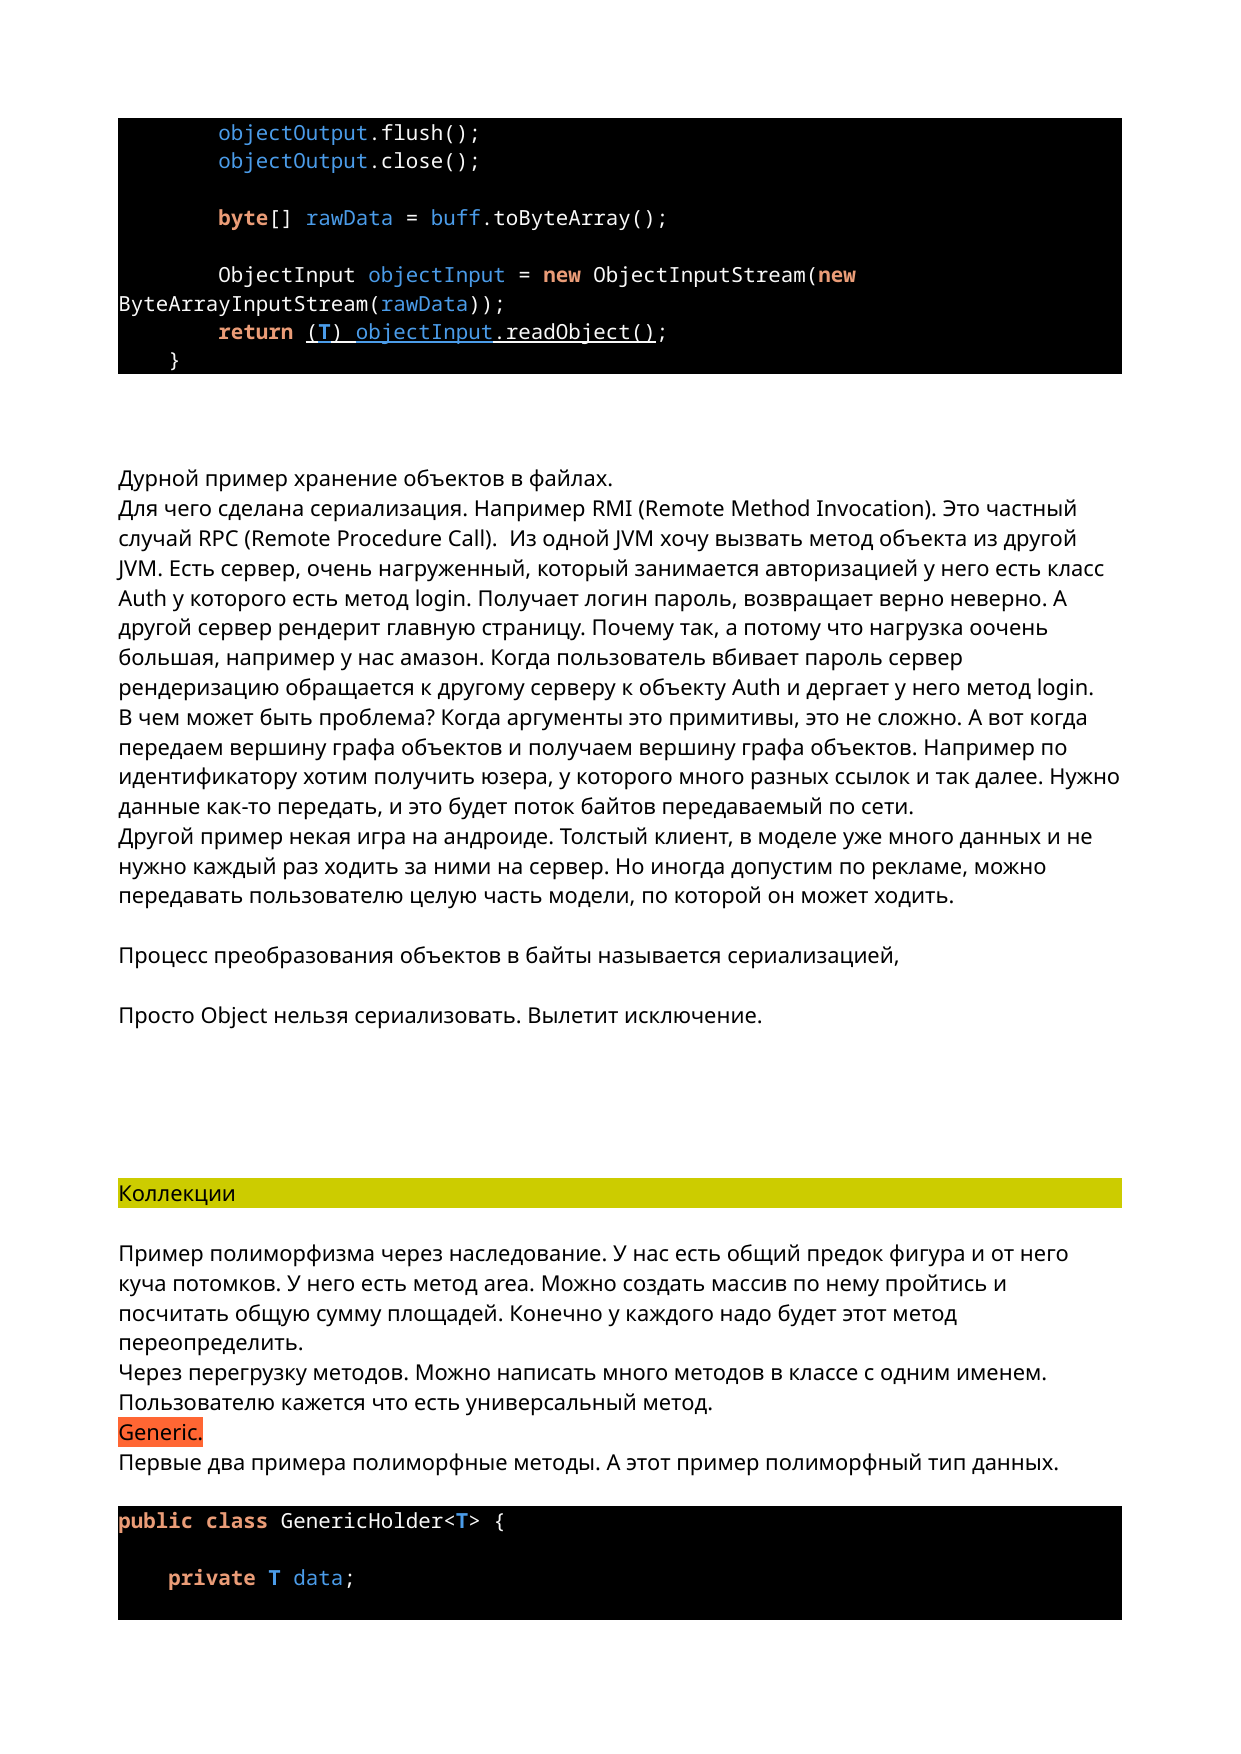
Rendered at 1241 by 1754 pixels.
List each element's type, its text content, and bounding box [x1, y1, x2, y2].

text В чем может быть проблема? Когда аргументы это примитивы, это не сложно. А вот когда передаем вершину графа объектов и получаем вершину графа объектов. Например по идентификатору хотим получить юзера, у которого много разных ссылок и так далее. Нужно данные как-то передать, и это будет поток байтов передаваемый по сети. [118, 702, 1122, 821]
text private T data; [118, 1563, 1122, 1591]
text Дурной пример хранение объектов в файлах. [118, 463, 1122, 493]
text Через перегрузку методов. Можно написать много методов в классе с одним именем. Пользователю кажется что есть универсальный метод. [118, 1357, 1122, 1417]
text Первые два примера полиморфные методы. А этот пример полиморфный тип данных. [118, 1447, 1122, 1476]
text Другой пример некая игра на андроиде. Толстый клиент, в моделе уже много данных и не нужно каждый раз ходить за ними на сервер. Но иногда допустим по рекламе, можно передавать пользователю целую часть модели, по которой он может ходить. [118, 821, 1122, 910]
text Просто Object нельзя сериализовать. Вылетит исключение. [118, 1000, 1122, 1029]
text objectOutput.flush(); [118, 118, 1122, 147]
text objectOutput.close(); [118, 147, 1122, 175]
text byte[] rawData = buff.toByteArray(); [118, 203, 1122, 232]
text ObjectInput objectInput = new ObjectInputStream(new ByteArrayInputStream(rawData)); [118, 260, 1122, 317]
text } [118, 346, 1122, 374]
text public class GenericHolder<T> { [118, 1506, 1122, 1534]
text Процесс преобразования объектов в байты называется сериализацией, [118, 940, 1122, 970]
text Для чего сделана сериализация. Например RMI (Remote Method Invocation). Это частный случай RPC (Remote Procedure Call). Из одной JVM хочу вызвать метод объекта из другой JVM. Есть сервер, очень нагруженный, который занимается авторизацией у него есть класс Auth у которого есть метод login. Получает логин пароль, возвращает верно неверно. А другой сервер рендерит главную страницу. Почему так, а потому что нагрузка оочень большая, например у нас амазон. Когда пользователь вбивает пароль сервер рендеризацию обращается к другому серверу к объекту Auth и дергает у него метод login. [118, 493, 1122, 702]
text Generic. [118, 1417, 1122, 1447]
text Пример полиморфизма через наследование. У нас есть общий предок фигура и от него куча потомков. У него есть метод area. Можно создать массив по нему пройтись и посчитать общую сумму площадей. Конечно у каждого надо будет этот метод переопределить. [118, 1238, 1122, 1357]
text return (T) objectInput.readObject(); [118, 317, 1122, 346]
text Коллекции [118, 1178, 1122, 1208]
